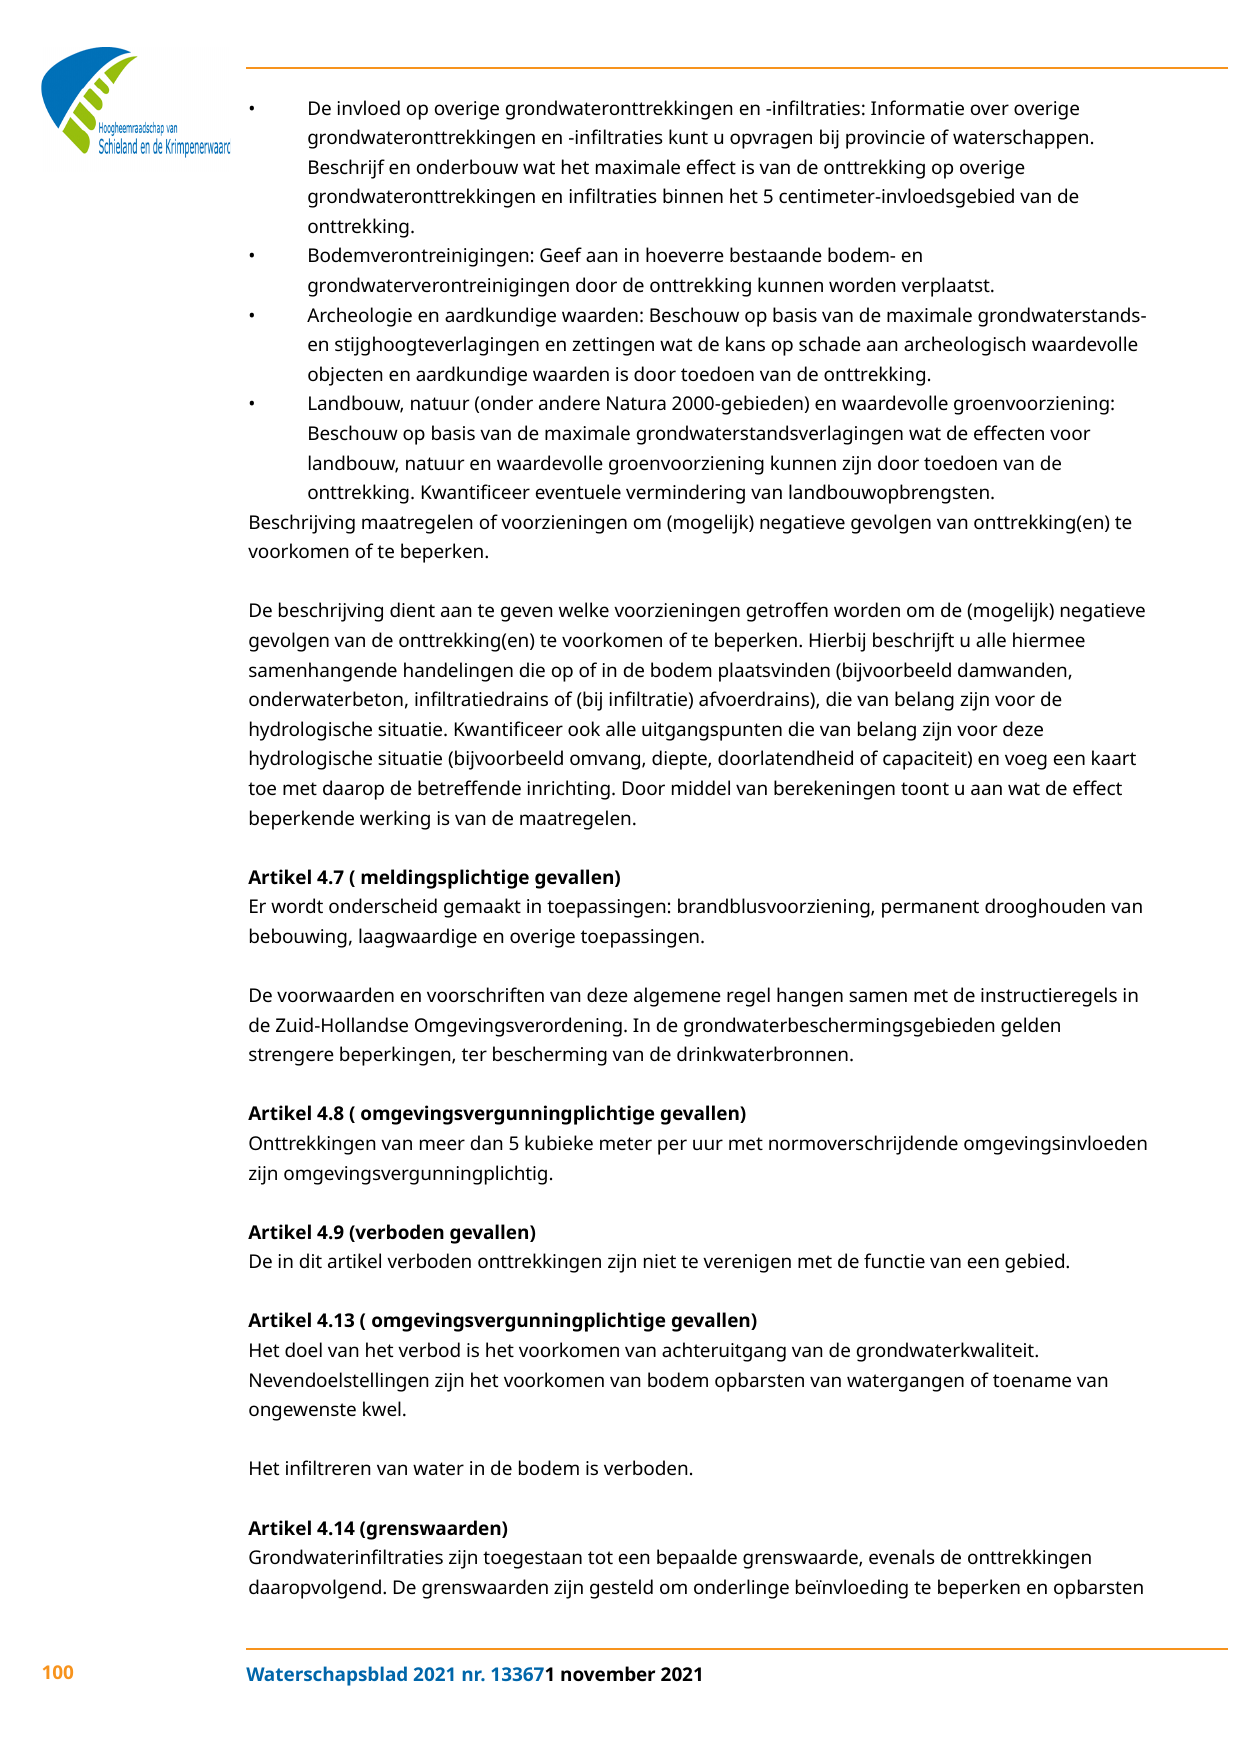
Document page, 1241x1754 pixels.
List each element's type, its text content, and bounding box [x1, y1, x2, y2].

text De in dit artikel verboden onttrekkingen zijn niet te verenigen met de functie van een gebied. [248, 1248, 1152, 1274]
list Archeologie en aardkundige waarden: Beschouw op basis van de maximale grondwaterstands- en stijghoogteverlagingen en zettingen wat de kans op schade aan archeologisch waardevolle objecten en aardkundige waarden is door toedoen van de onttrekking. [248, 302, 1152, 387]
text Artikel 4.7 ( meldingsplichtige gevallen) [248, 864, 1152, 890]
text Beschrijving maatregelen of voorzieningen om (mogelijk) negatieve gevolgen van onttrekking(en) te voorkomen of te beperken. [248, 509, 1152, 564]
text Grondwaterinfiltraties zijn toegestaan tot een bepaalde grenswaarde, evenals de onttrekkingen daaropvolgend. De grenswaarden zijn gesteld om onderlinge beïnvloeding te beperken en opbarsten [248, 1544, 1152, 1600]
text De beschrijving dient aan te geven welke voorzieningen getroffen worden om de (mogelijk) negatieve gevolgen van de onttrekking(en) te voorkomen of te beperken. Hierbij beschrijft u alle hiermee samenhangende handelingen die op of in de bodem plaatsvinden (bijvoorbeeld damwanden, onderwaterbeton, infiltratiedrains of (bij infiltratie) afvoerdrains), die van belang zijn voor de hydrologische situatie. Kwantificeer ook alle uitgangspunten die van belang zijn voor deze hydrologische situatie (bijvoorbeeld omvang, diepte, doorlatendheid of capaciteit) en voeg een kaart toe met daarop de betreffende inrichting. Door middel van berekeningen toont u aan wat de effect beperkende werking is van de maatregelen. [248, 598, 1152, 831]
picture [41, 47, 231, 172]
text Artikel 4.9 (verboden gevallen) [248, 1219, 1152, 1245]
list De invloed op overige grondwateronttrekkingen en -infiltraties: Informatie over overige grondwateronttrekkingen en -infiltraties kunt u opvragen bij provincie of waterschappen. Beschrijf en onderbouw wat het maximale effect is van de onttrekking op overige grondwateronttrekkingen en infiltraties binnen het 5 centimeter-invloedsgebied van de onttrekking. [248, 95, 1152, 239]
text De voorwaarden en voorschriften van deze algemene regel hangen samen met de instructieregels in de Zuid-Hollandse Omgevingsverordening. In de grondwaterbeschermingsgebieden gelden strengere beperkingen, ter bescherming van de drinkwaterbronnen. [248, 982, 1152, 1067]
text Artikel 4.14 (grenswaarden) [248, 1515, 1152, 1541]
text Het infiltreren van water in de bodem is verboden. [248, 1456, 1152, 1481]
text Artikel 4.13 ( omgevingsvergunningplichtige gevallen) [248, 1308, 1152, 1333]
list Bodemverontreinigingen: Geef aan in hoeverre bestaande bodem- en grondwaterverontreinigingen door de onttrekking kunnen worden verplaatst. [248, 243, 1152, 298]
text Het doel van het verbod is het voorkomen van achteruitgang van de grondwaterkwaliteit. Nevendoelstellingen zijn het voorkomen van bodem opbarsten van watergangen of toename van ongewenste kwel. [248, 1337, 1152, 1422]
text Artikel 4.8 ( omgevingsvergunningplichtige gevallen) [248, 1101, 1152, 1126]
list Landbouw, natuur (onder andere Natura 2000-gebieden) en waardevolle groenvoorziening: Beschouw op basis van de maximale grondwaterstandsverlagingen wat de effecten voor landbouw, natuur en waardevolle groenvoorziening kunnen zijn door toedoen van de onttrekking. Kwantificeer eventuele vermindering van landbouwopbrengsten. [248, 391, 1152, 505]
text Onttrekkingen van meer dan 5 kubieke meter per uur met normoverschrijdende omgevingsinvloeden zijn omgevingsvergunningplichtig. [248, 1130, 1152, 1186]
text Er wordt onderscheid gemaakt in toepassingen: brandblusvoorziening, permanent drooghouden van bebouwing, laagwaardige en overige toepassingen. [248, 893, 1152, 949]
